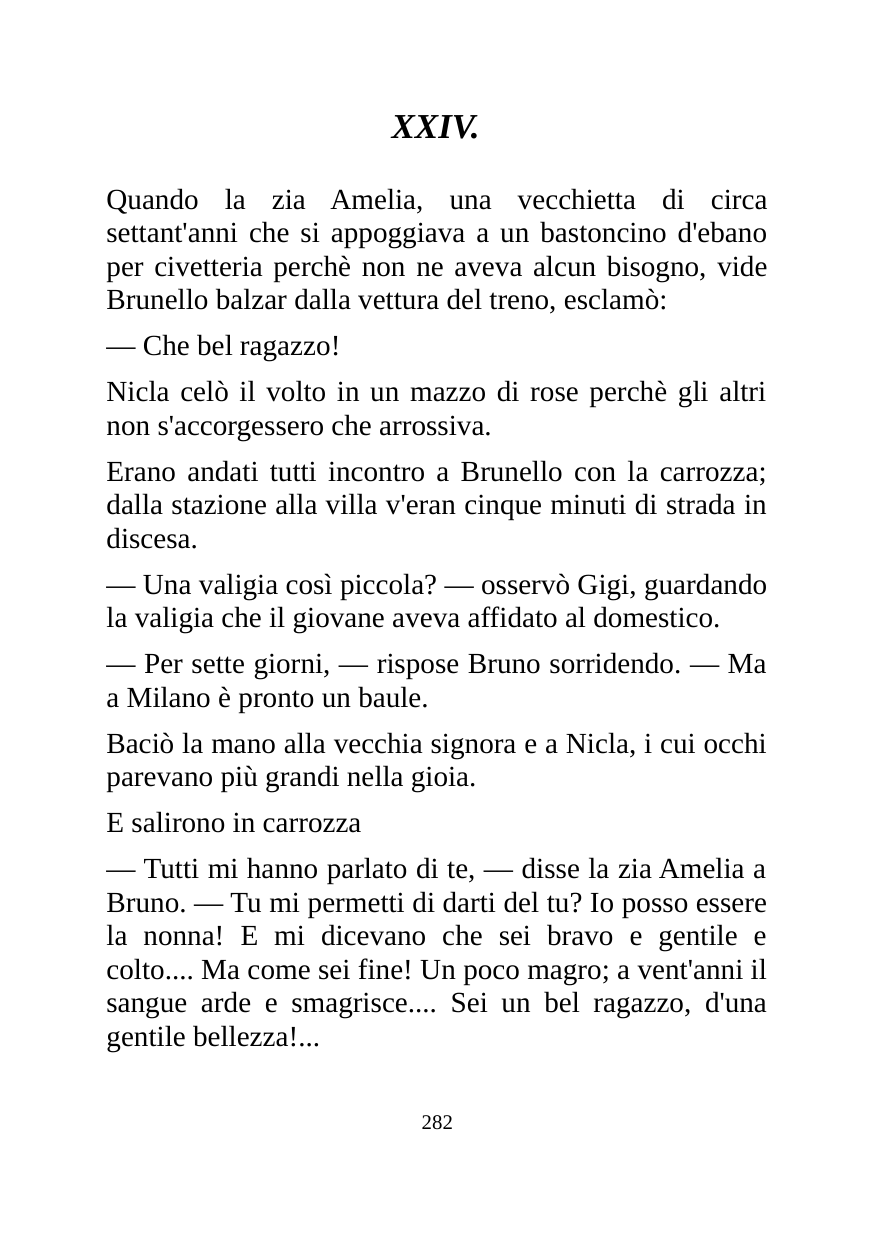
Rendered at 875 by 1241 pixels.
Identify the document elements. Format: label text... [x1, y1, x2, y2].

text Erano andati tutti incontro a Brunello con la carrozza; dalla stazione alla villa v'eran cinque minuti di strada in discesa. [106, 454, 768, 554]
text Quando la zia Amelia, una vecchietta di circa settant'anni che si appoggiava a un bastoncino d'ebano per civetteria perchè non ne aveva alcun bisogno, vide Brunello balzar dalla vettura del treno, esclamò: [106, 182, 768, 316]
text — Che bel ragazzo! [106, 328, 768, 362]
subtitle XXIV. [106, 106, 768, 146]
text Nicla celò il volto in un mazzo di rose perchè gli altri non s'accorgessero che arrossiva. [106, 374, 768, 442]
text — Per sette giorni, — rispose Bruno sorridendo. — Ma a Milano è pronto un baule. [106, 646, 768, 713]
text — Tutti mi hanno parlato di te, — disse la zia Amelia a Bruno. — Tu mi permetti di darti del tu? Io posso essere la nonna! E mi dicevano che sei bravo e gentile e colto.... Ma come sei fine! Un poco magro; a vent'anni il sangue arde e smagrisce.... Sei un bel ragazzo, d'una gentile bellezza!... [106, 851, 768, 1053]
text Baciò la mano alla vecchia signora e a Nicla, i cui occhi parevano più grandi nella gioia. [106, 726, 768, 793]
text E salirono in carrozza [106, 805, 768, 839]
text — Una valigia così piccola? — osservò Gigi, guardando la valigia che il giovane aveva affidato al domestico. [106, 567, 768, 634]
